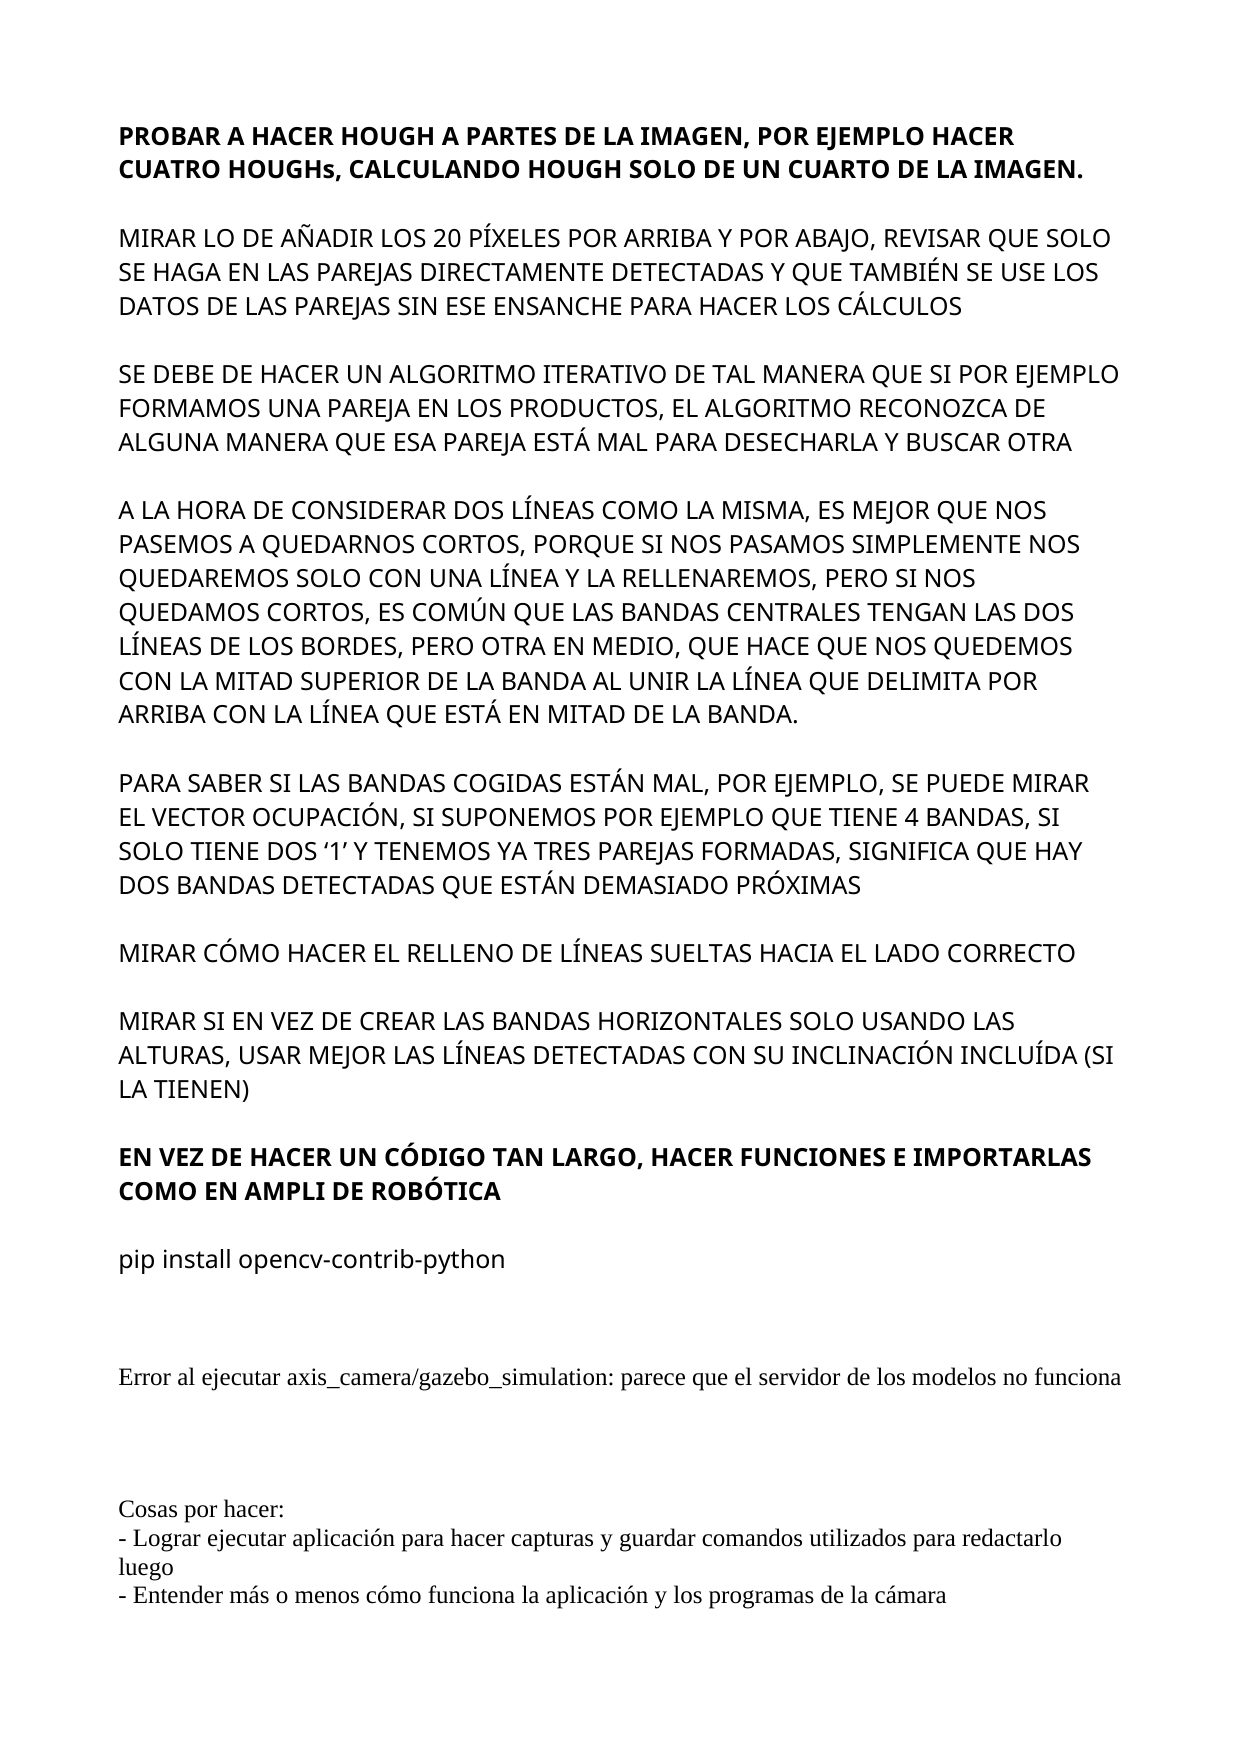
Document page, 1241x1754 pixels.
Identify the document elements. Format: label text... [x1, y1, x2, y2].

text MIRAR SI EN VEZ DE CREAR LAS BANDAS HORIZONTALES SOLO USANDO LAS ALTURAS, USAR MEJOR LAS LÍNEAS DETECTADAS CON SU INCLINACIÓN INCLUÍDA (SI LA TIENEN) [118, 1004, 1122, 1106]
text A LA HORA DE CONSIDERAR DOS LÍNEAS COMO LA MISMA, ES MEJOR QUE NOS PASEMOS A QUEDARNOS CORTOS, PORQUE SI NOS PASAMOS SIMPLEMENTE NOS QUEDAREMOS SOLO CON UNA LÍNEA Y LA RELLENAREMOS, PERO SI NOS QUEDAMOS CORTOS, ES COMÚN QUE LAS BANDAS CENTRALES TENGAN LAS DOS LÍNEAS DE LOS BORDES, PERO OTRA EN MEDIO, QUE HACE QUE NOS QUEDEMOS CON LA MITAD SUPERIOR DE LA BANDA AL UNIR LA LÍNEA QUE DELIMITA POR ARRIBA CON LA LÍNEA QUE ESTÁ EN MITAD DE LA BANDA. [118, 493, 1122, 731]
text - Entender más o menos cómo funciona la aplicación y los programas de la cámara [118, 1580, 1122, 1609]
text pip install opencv-contrib-python [118, 1242, 1122, 1276]
text SE DEBE DE HACER UN ALGORITMO ITERATIVO DE TAL MANERA QUE SI POR EJEMPLO FORMAMOS UNA PAREJA EN LOS PRODUCTOS, EL ALGORITMO RECONOZCA DE ALGUNA MANERA QUE ESA PAREJA ESTÁ MAL PARA DESECHARLA Y BUSCAR OTRA [118, 357, 1122, 459]
text MIRAR LO DE AÑADIR LOS 20 PÍXELES POR ARRIBA Y POR ABAJO, REVISAR QUE SOLO SE HAGA EN LAS PAREJAS DIRECTAMENTE DETECTADAS Y QUE TAMBIÉN SE USE LOS DATOS DE LAS PAREJAS SIN ESE ENSANCHE PARA HACER LOS CÁLCULOS [118, 220, 1122, 322]
text PARA SABER SI LAS BANDAS COGIDAS ESTÁN MAL, POR EJEMPLO, SE PUEDE MIRAR EL VECTOR OCUPACIÓN, SI SUPONEMOS POR EJEMPLO QUE TIENE 4 BANDAS, SI SOLO TIENE DOS ‘1’ Y TENEMOS YA TRES PAREJAS FORMADAS, SIGNIFICA QUE HAY DOS BANDAS DETECTADAS QUE ESTÁN DEMASIADO PRÓXIMAS [118, 765, 1122, 902]
text Cosas por hacer: [118, 1494, 1122, 1523]
text MIRAR CÓMO HACER EL RELLENO DE LÍNEAS SUELTAS HACIA EL LADO CORRECTO [118, 936, 1122, 970]
text PROBAR A HACER HOUGH A PARTES DE LA IMAGEN, POR EJEMPLO HACER CUATRO HOUGHs, CALCULANDO HOUGH SOLO DE UN CUARTO DE LA IMAGEN. [118, 118, 1122, 186]
text EN VEZ DE HACER UN CÓDIGO TAN LARGO, HACER FUNCIONES E IMPORTARLAS COMO EN AMPLI DE ROBÓTICA [118, 1140, 1122, 1208]
text - Lograr ejecutar aplicación para hacer capturas y guardar comandos utilizados para redactarlo luego [118, 1523, 1122, 1580]
list Error al ejecutar axis_camera/gazebo_simulation: parece que el servidor de los modelos no funciona [118, 1362, 1122, 1391]
